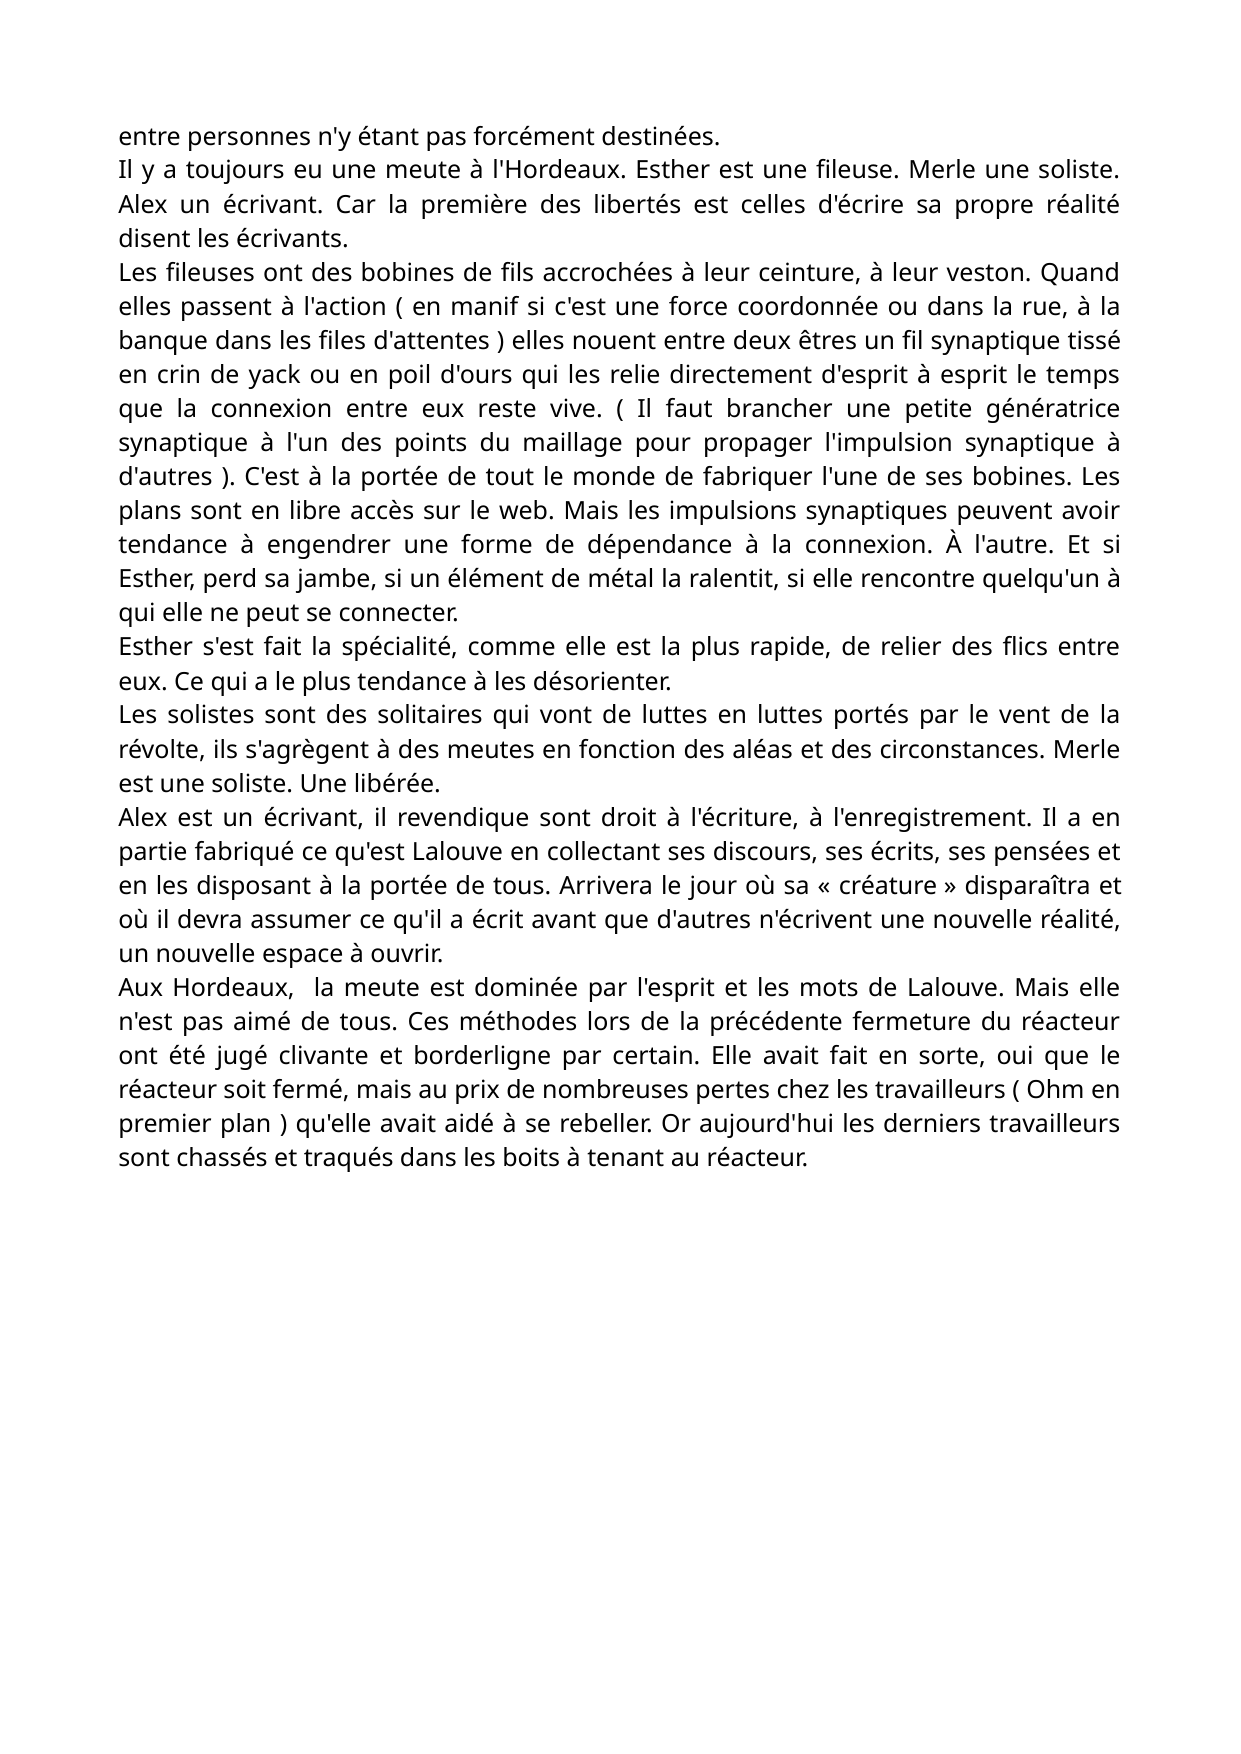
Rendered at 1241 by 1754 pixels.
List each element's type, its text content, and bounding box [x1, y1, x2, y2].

text Les fileuses ont des bobines de fils accrochées à leur ceinture, à leur veston. Quand elles passent à l'action ( en manif si c'est une force coordonnée ou dans la rue, à la banque dans les files d'attentes ) elles nouent entre deux êtres un fil synaptique tissé en crin de yack ou en poil d'ours qui les relie directement d'esprit à esprit le temps que la connexion entre eux reste vive. ( Il faut brancher une petite génératrice synaptique à l'un des points du maillage pour propager l'impulsion synaptique à d'autres ). C'est à la portée de tout le monde de fabriquer l'une de ses bobines. Les plans sont en libre accès sur le web. Mais les impulsions synaptiques peuvent avoir tendance à engendrer une forme de dépendance à la connexion. À l'autre. Et si Esther, perd sa jambe, si un élément de métal la ralentit, si elle rencontre quelqu'un à qui elle ne peut se connecter. [118, 254, 1122, 629]
text Esther s'est fait la spécialité, comme elle est la plus rapide, de relier des flics entre eux. Ce qui a le plus tendance à les désorienter. [118, 629, 1122, 697]
text entre personnes n'y étant pas forcément destinées. [118, 118, 1122, 152]
text Les solistes sont des solitaires qui vont de luttes en luttes portés par le vent de la révolte, ils s'agrègent à des meutes en fonction des aléas et des circonstances. Merle est une soliste. Une libérée. [118, 697, 1122, 799]
text Alex est un écrivant, il revendique sont droit à l'écriture, à l'enregistrement. Il a en partie fabriqué ce qu'est Lalouve en collectant ses discours, ses écrits, ses pensées et en les disposant à la portée de tous. Arrivera le jour où sa « créature » disparaîtra et où il devra assumer ce qu'il a écrit avant que d'autres n'écrivent une nouvelle réalité, un nouvelle espace à ouvrir. [118, 799, 1122, 970]
text Il y a toujours eu une meute à l'Hordeaux. Esther est une fileuse. Merle une soliste. Alex un écrivant. Car la première des libertés est celles d'écrire sa propre réalité disent les écrivants. [118, 152, 1122, 254]
text Aux Hordeaux, la meute est dominée par l'esprit et les mots de Lalouve. Mais elle n'est pas aimé de tous. Ces méthodes lors de la précédente fermeture du réacteur ont été jugé clivante et borderligne par certain. Elle avait fait en sorte, oui que le réacteur soit fermé, mais au prix de nombreuses pertes chez les travailleurs ( Ohm en premier plan ) qu'elle avait aidé à se rebeller. Or aujourd'hui les derniers travailleurs sont chassés et traqués dans les boits à tenant au réacteur. [118, 970, 1122, 1174]
